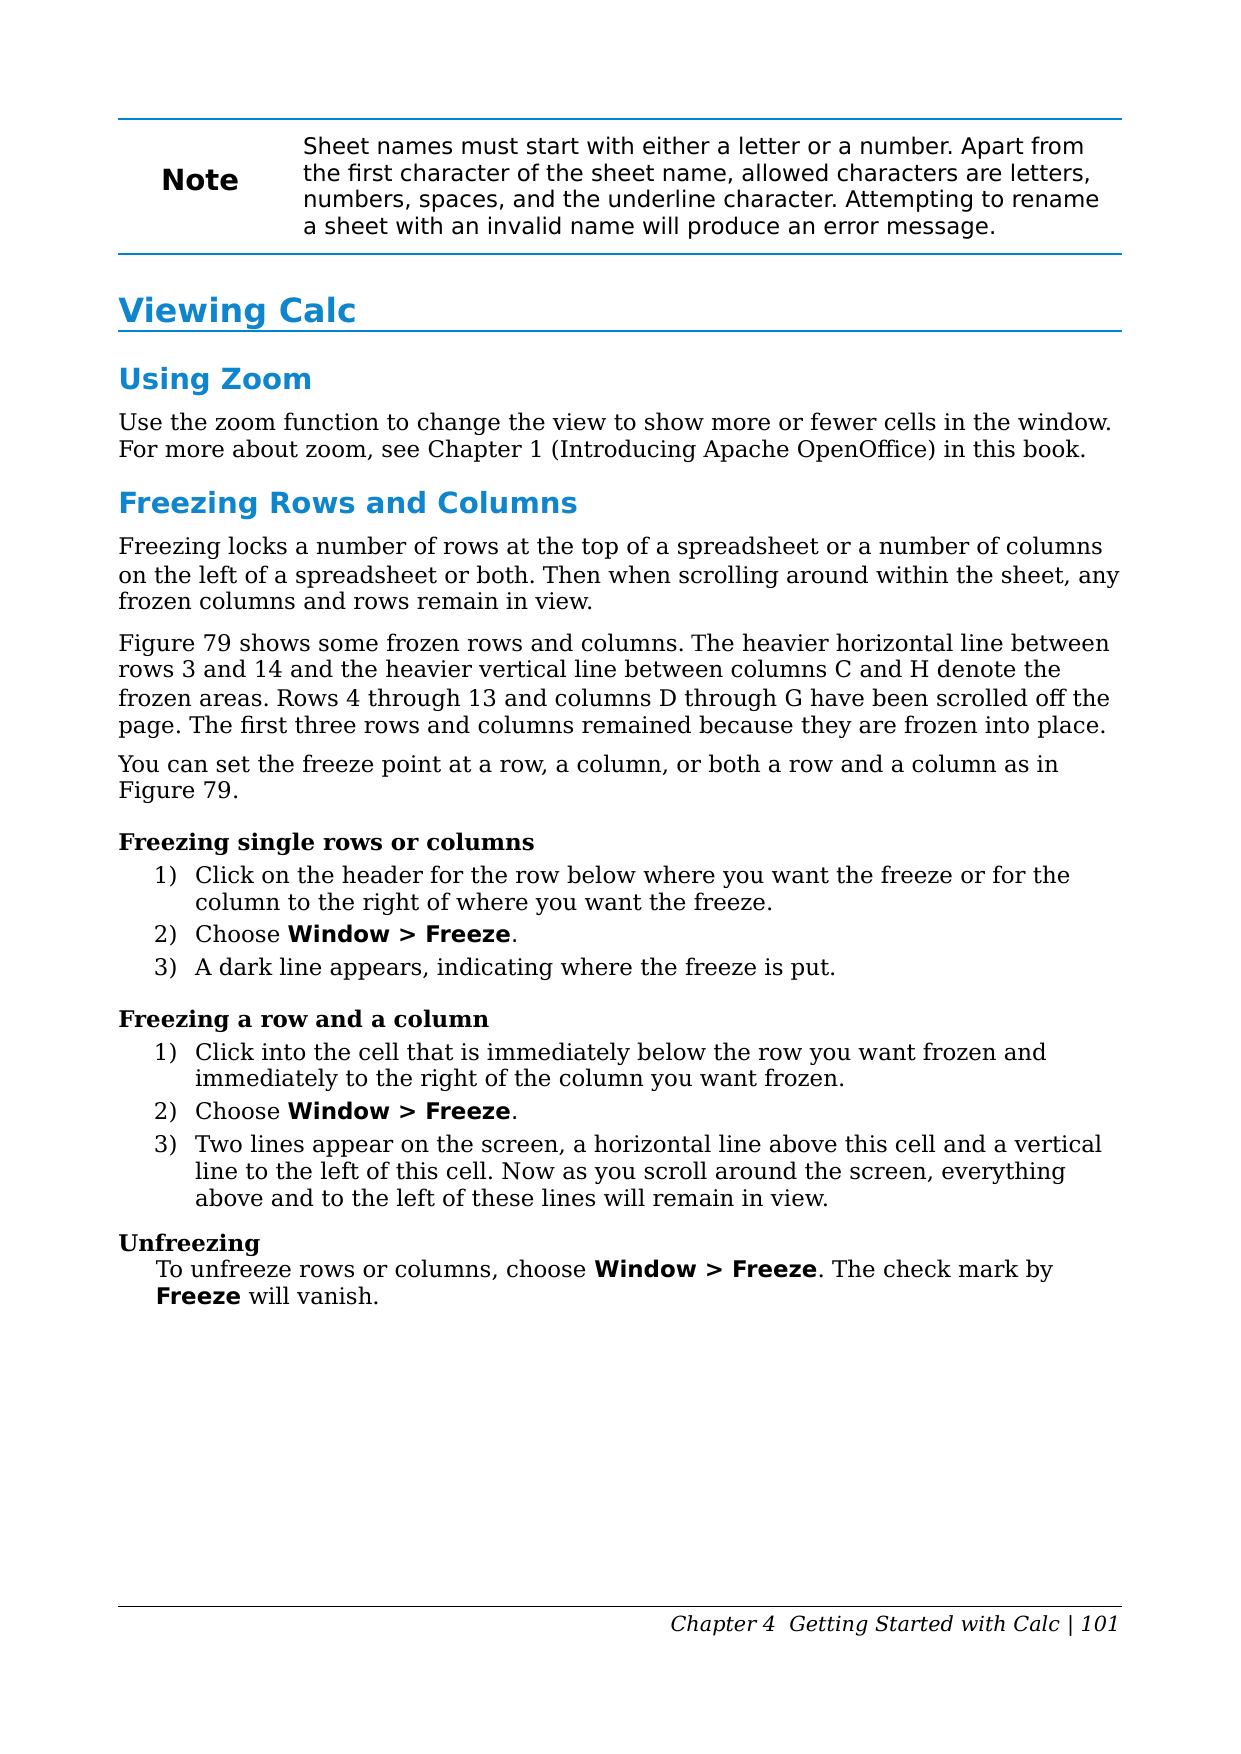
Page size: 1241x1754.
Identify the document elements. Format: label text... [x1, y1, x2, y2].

list Click on the header for the row below where you want the freeze or for the column to the right of where you want the freeze. [177, 862, 1122, 915]
text You can set the freeze point at a row, a column, or both a row and a column as in Figure 79. [118, 751, 1122, 804]
text Freezing single rows or columns [118, 829, 1122, 856]
text Freezing locks a number of rows at the top of a spreadsheet or a number of columns on the left of a spreadsheet or both. Then when scrolling around within the sheet, any frozen columns and rows remain in view. [118, 533, 1122, 615]
text Use the zoom function to change the view to show more or fewer cells in the window. For more about zoom, see Chapter 1 (Introducing Apache OpenOffice) in this book. [118, 409, 1122, 462]
subtitle Viewing Calc [118, 291, 1122, 330]
list A dark line appears, indicating where the freeze is put. [177, 954, 1122, 981]
subtitle Freezing Rows and Columns [118, 487, 1122, 521]
text Freezing a row and a column [118, 1006, 1122, 1033]
text Figure 79 shows some frozen rows and columns. The heavier horizontal line between rows 3 and 14 and the heavier vertical line between columns C and H denote the frozen areas. Rows 4 through 13 and columns D through G have been scrolled off the page. The first three rows and columns remained because they are frozen into place. [118, 628, 1122, 738]
table_header Note [118, 120, 281, 253]
text To unfreeze rows or columns, choose Window > Freeze. The check mark by Freeze will vanish. [156, 1257, 1122, 1310]
list Choose Window > Freeze. [177, 922, 1122, 948]
text Unfreezing [118, 1230, 1122, 1257]
list Two lines appear on the screen, a horizontal line above this cell and a vertical line to the left of this cell. Now as you scroll around the screen, everything above and to the left of these lines will remain in view. [177, 1131, 1122, 1211]
subtitle Using Zoom [118, 363, 1122, 397]
list Click into the cell that is immediately below the row you want frozen and immediately to the right of the column you want frozen. [177, 1039, 1122, 1092]
list Choose Window > Freeze. [177, 1098, 1122, 1125]
table_header Sheet names must start with either a letter or a number. Apart from the first character of the sheet name, allowed characters are letters, numbers, spaces, and the underline character. Attempting to rename a sheet with an invalid name will produce an error message. [281, 120, 1122, 253]
